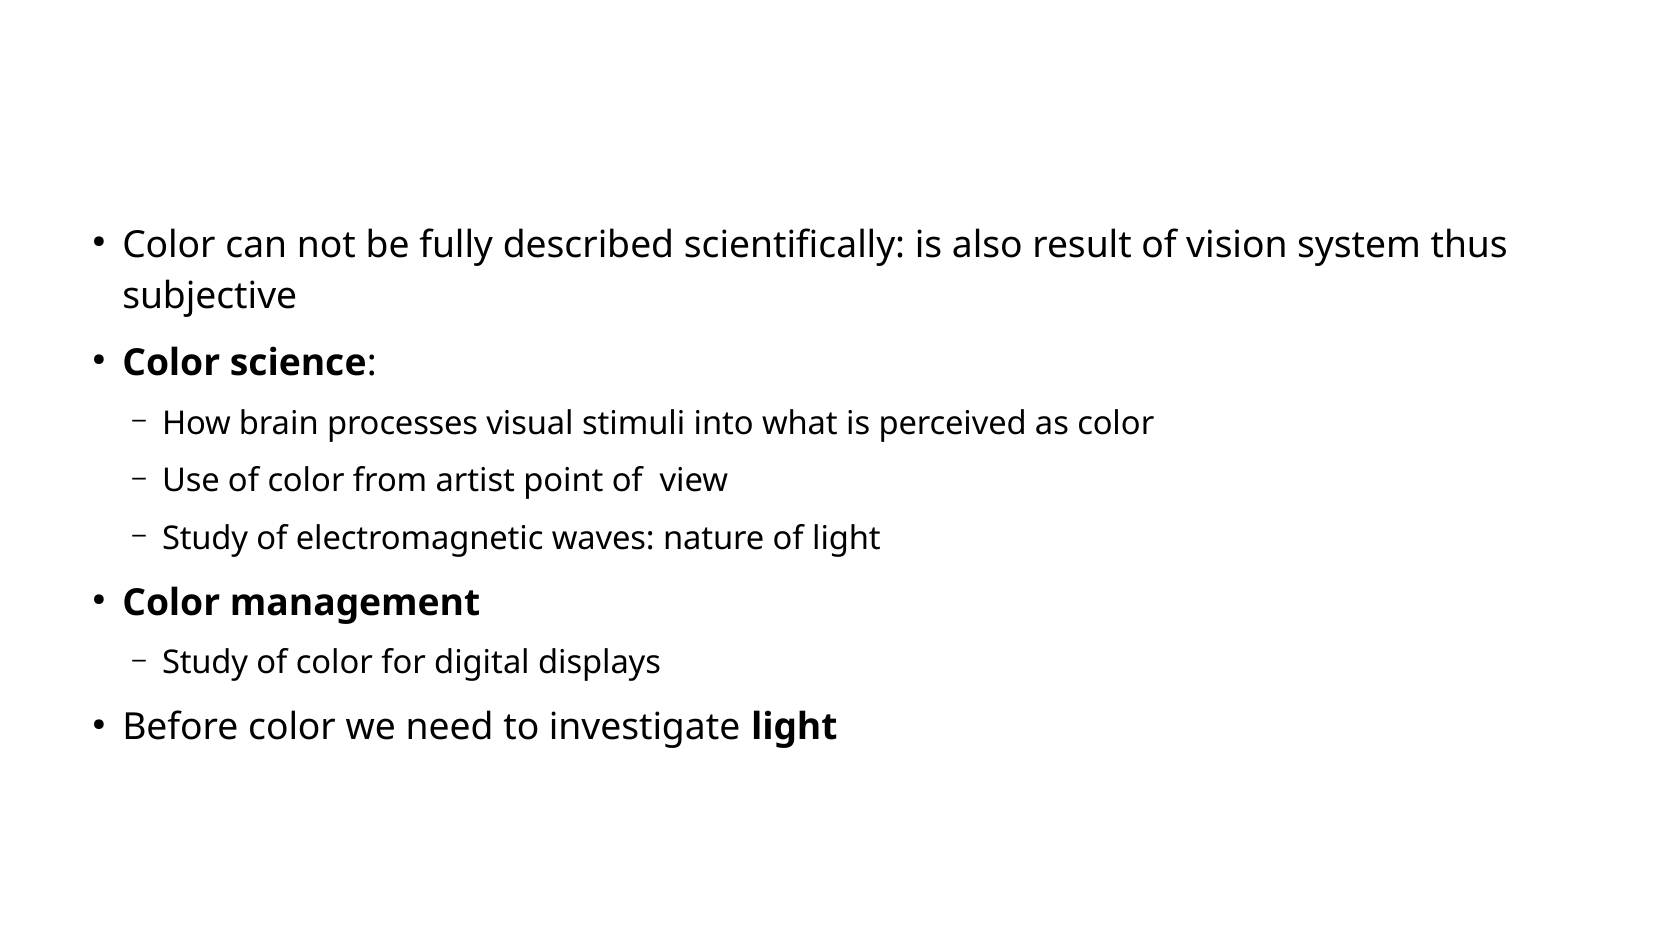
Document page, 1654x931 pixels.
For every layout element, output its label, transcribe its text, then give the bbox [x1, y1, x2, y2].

list Color can not be fully described scientifically: is also result of vision system thus subjective Color science: How brain processes visual stimuli into what is perceived as color Use of color from artist point of view Study of electromagnetic waves: nature of light Color management Study of color for digital displays Before color we need to investigate light [82, 217, 1571, 758]
